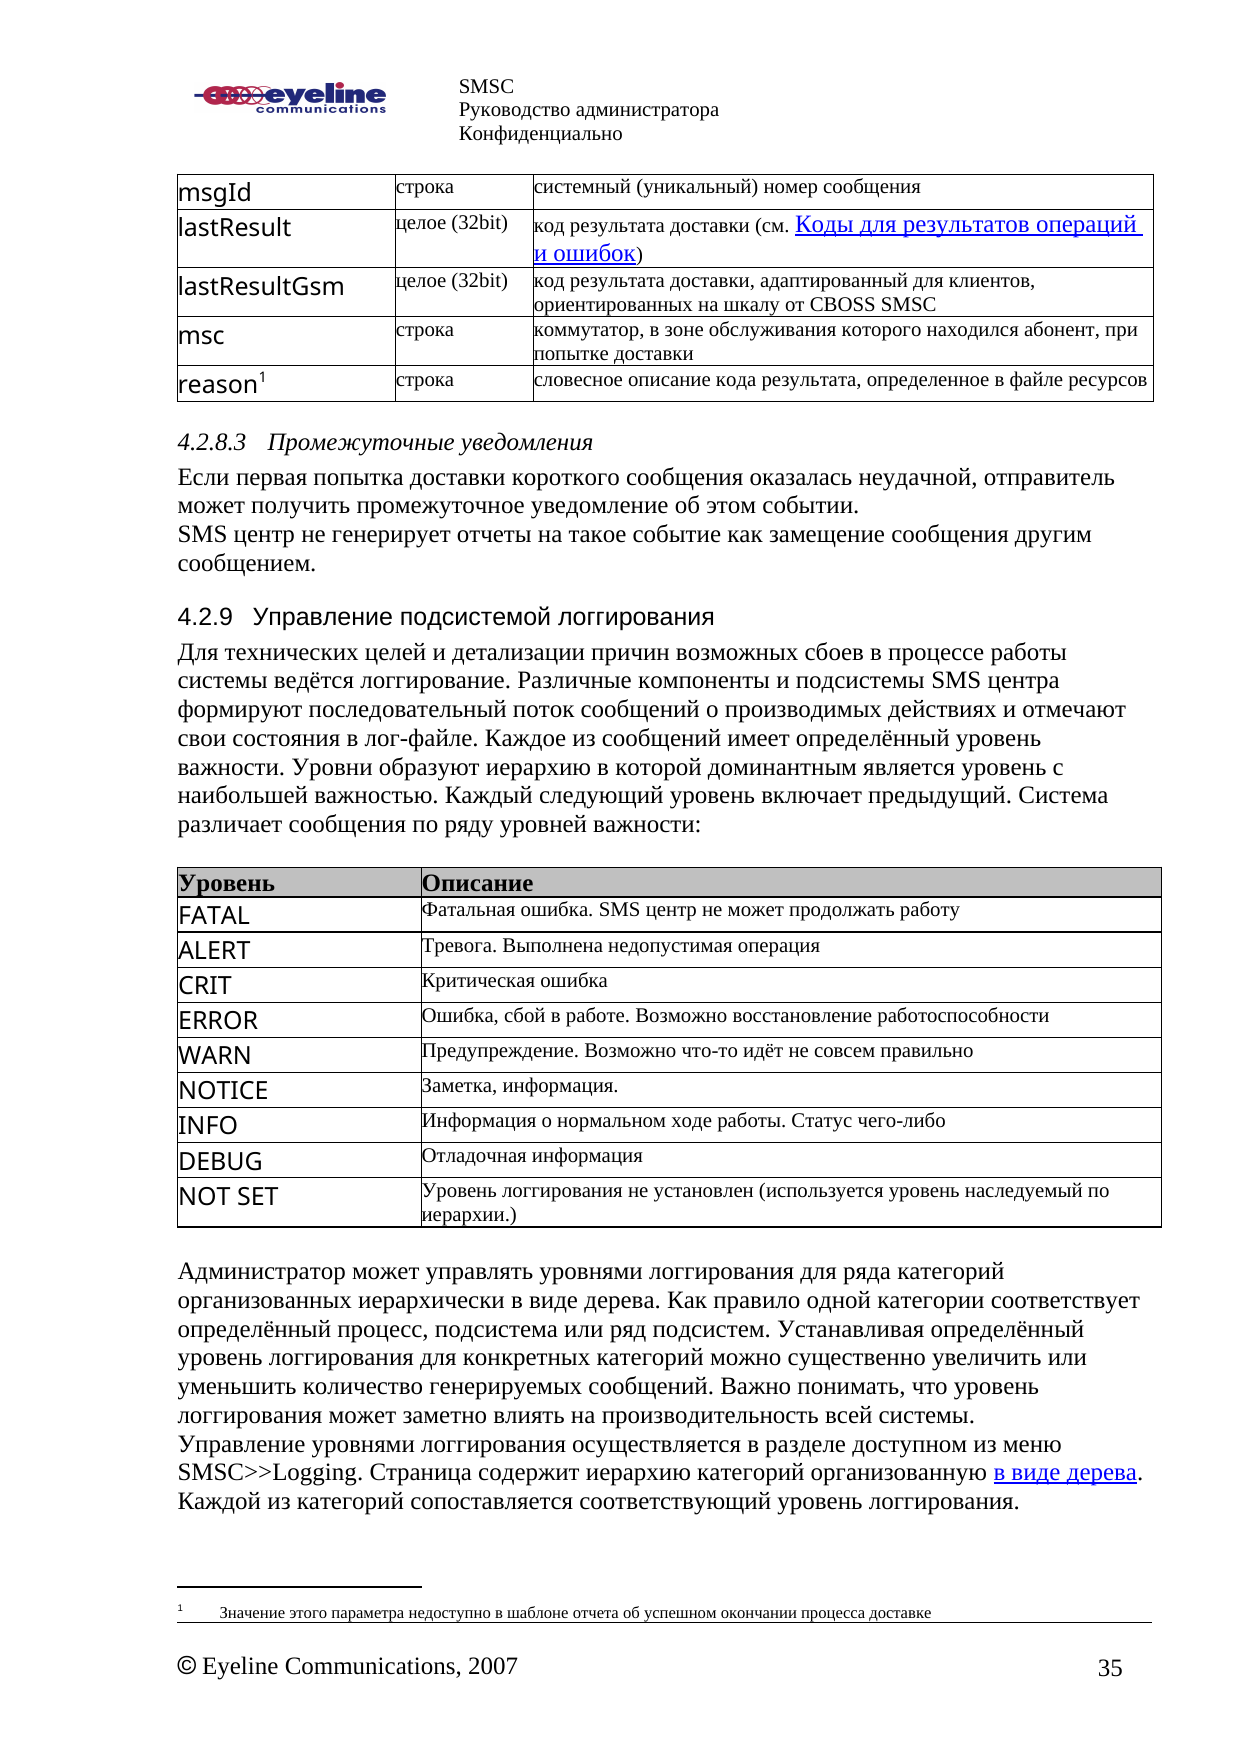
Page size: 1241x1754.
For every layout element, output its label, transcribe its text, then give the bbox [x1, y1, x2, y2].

table_cell ERROR [178, 1003, 421, 1037]
table_cell Фатальная ошибка. SMS центр не может продолжать работу [422, 898, 1161, 931]
table_cell код результата доставки, адаптированный для клиентов, ориентированных на шкалу от CBOSS SMSC [534, 268, 1153, 316]
table_cell ALERT [178, 933, 421, 967]
table_cell Предупреждение. Возможно что-то идёт не совсем правильно [422, 1038, 1161, 1072]
table_cell Критическая ошибка [422, 968, 1161, 1002]
text Администратор может управлять уровнями логгирования для ряда категорий организованных иерархически в виде дерева. Как правило одной категории соответствует определённый процесс, подсистема или ряд подсистем. Устанавливая определённый уровень логгирования для конкретных категорий можно существенно увеличить или уменьшить количество генерируемых сообщений. Важно понимать, что уровень логгирования может заметно влиять на производительность всей системы. [177, 1256, 1152, 1429]
table_cell INFO [178, 1108, 421, 1142]
table_cell строка [396, 175, 533, 208]
text SMS центр не генерирует отчеты на такое событие как замещение сообщения другим сообщением. [177, 519, 1152, 577]
text Управление уровнями логгирования осуществляется в разделе доступном из меню SMSC>>Logging. Страница содержит иерархию категорий организованную в виде дерева. Каждой из категорий сопоставляется соответствующий уровень логгирования. [177, 1429, 1152, 1515]
table_header Уровень [178, 868, 421, 896]
table_cell WARN [178, 1038, 421, 1072]
table_cell целое (32bit) [396, 268, 533, 316]
table_cell NOTICE [178, 1073, 421, 1107]
text Если первая попытка доставки короткого сообщения оказалась неудачной, отправитель может получить промежуточное уведомление об этом событии. [177, 462, 1152, 519]
table_cell строка [396, 317, 533, 365]
table_header Описание [422, 868, 1161, 896]
subtitle Промежуточные уведомления [177, 427, 1152, 455]
table_cell Информация о нормальном ходе работы. Статус чего-либо [422, 1108, 1161, 1142]
table_cell системный (уникальный) номер сообщения [534, 175, 1153, 208]
table_cell reason [178, 366, 395, 401]
text Для технических целей и детализации причин возможных сбоев в процессе работы системы ведётся логгирование. Различные компоненты и подсистемы SMS центра формируют последовательный поток сообщений о производимых действиях и отмечают свои состояния в лог-файле. Каждое из сообщений имеет определённый уровень важности. Уровни образуют иерархию в которой доминантным является уровень с наибольшей важностью. Каждый следующий уровень включает предыдущий. Система различает сообщения по ряду уровней важности: [177, 637, 1152, 838]
table_cell код результата доставки (см. Коды для результатов операций и ошибок) [534, 210, 1153, 267]
table_cell словесное описание кода результата, определенное в файле ресурсов [534, 366, 1153, 401]
picture [194, 82, 386, 113]
table_cell Заметка, информация. [422, 1073, 1161, 1107]
table_cell строка [396, 366, 533, 401]
table_cell Ошибка, сбой в работе. Возможно восстановление работоспособности [422, 1003, 1161, 1037]
table_cell Уровень логгирования не установлен (используется уровень наследуемый по иерархии.) [422, 1178, 1161, 1226]
table_cell CRIT [178, 968, 421, 1002]
table_cell lastResult [178, 210, 395, 267]
table_cell коммутатор, в зоне обслуживания которого находился абонент, при попытке доставки [534, 317, 1153, 365]
table_cell msgId [178, 175, 395, 208]
table_cell msc [178, 317, 395, 365]
table_cell Отладочная информация [422, 1143, 1161, 1177]
table_cell NOT SET [178, 1178, 421, 1226]
table_cell DEBUG [178, 1143, 421, 1177]
table_cell Тревога. Выполнена недопустимая операция [422, 933, 1161, 967]
subtitle Управление подсистемой логгирования [177, 602, 1152, 630]
table_cell FATAL [178, 898, 421, 931]
table_cell lastResultGsm [178, 268, 395, 316]
table_cell целое (32bit) [396, 210, 533, 267]
